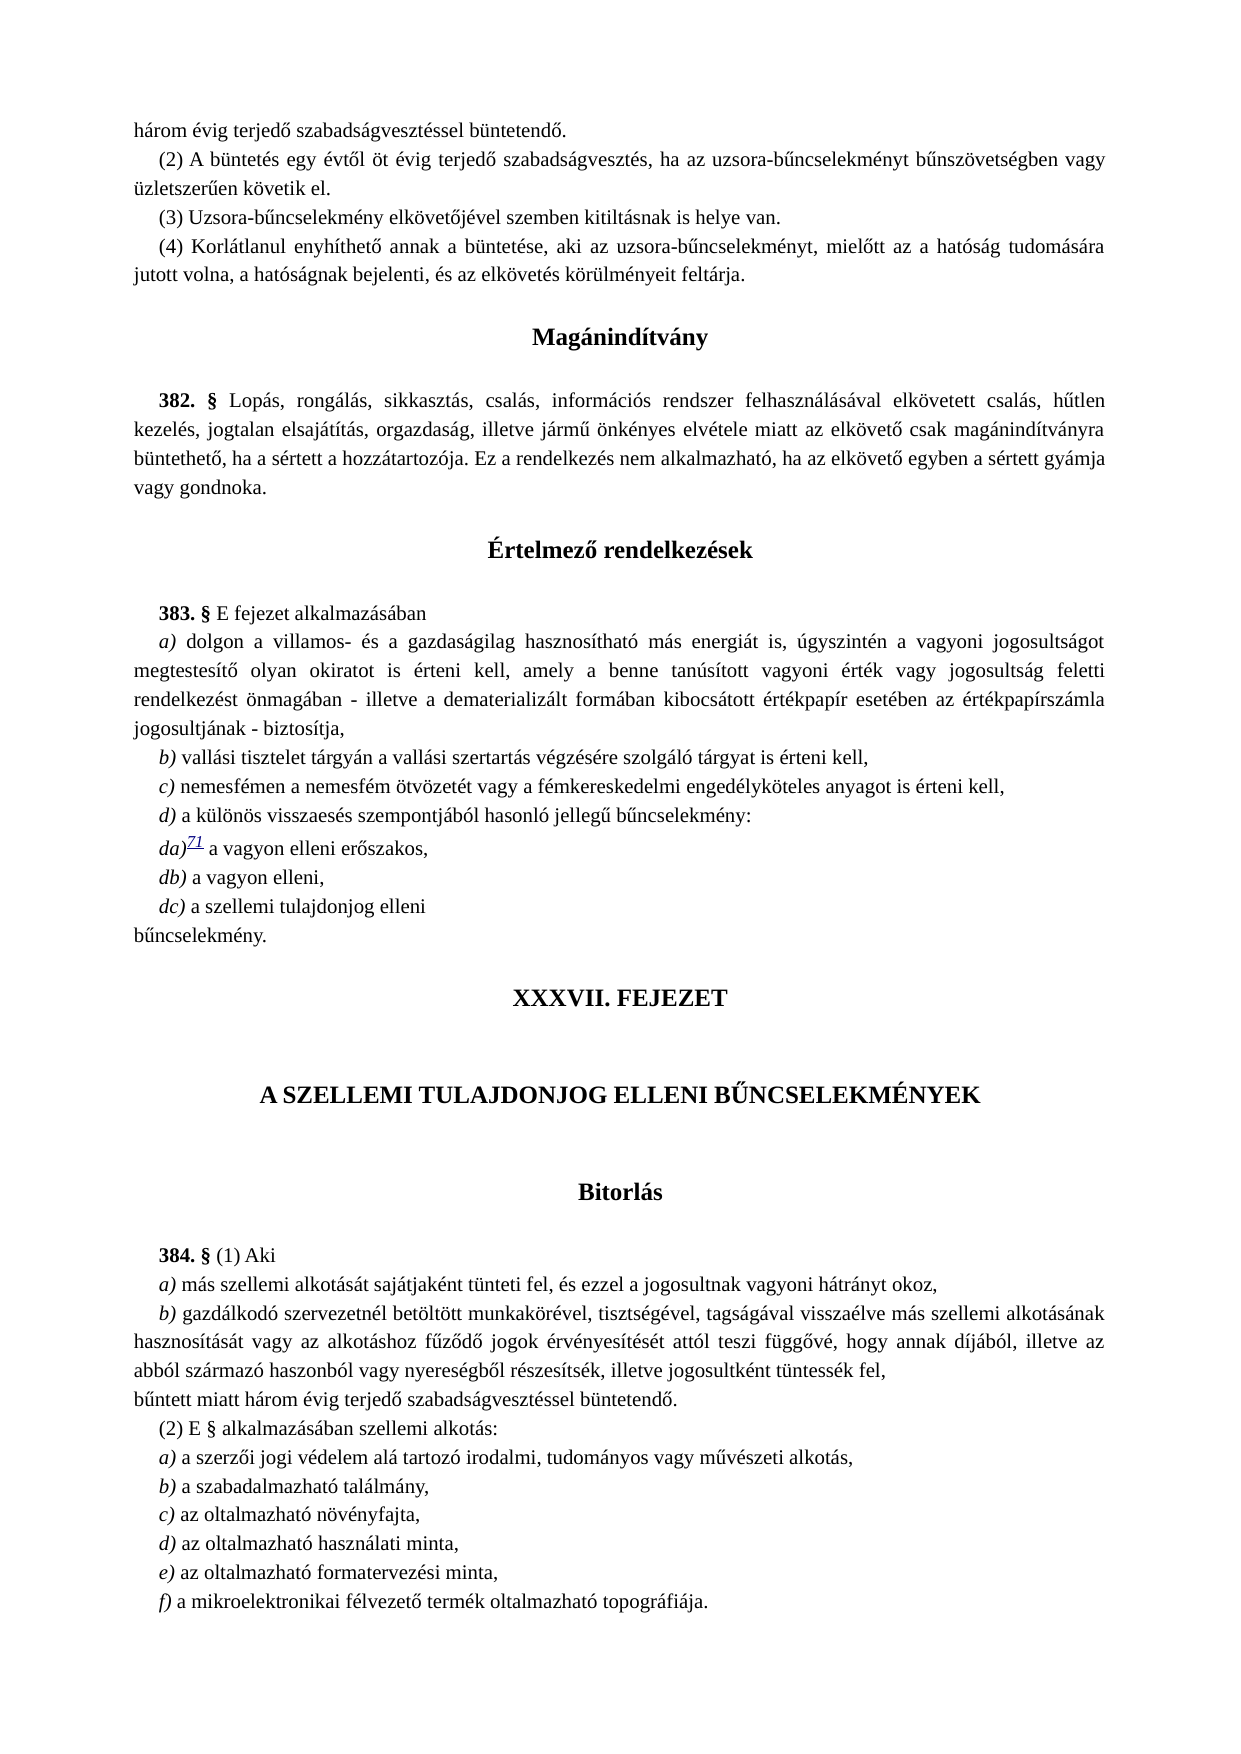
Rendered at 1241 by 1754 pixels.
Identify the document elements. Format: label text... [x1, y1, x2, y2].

text Bitorlás [134, 1177, 1106, 1206]
text dc) a szellemi tulajdonjog elleni [134, 894, 1106, 918]
text Magánindítvány [134, 322, 1106, 351]
text (2) E § alkalmazásában szellemi alkotás: [134, 1416, 1106, 1440]
text b) gazdálkodó szervezetnél betöltött munkakörével, tisztségével, tagságával visszaélve más szellemi alkotásának hasznosítását vagy az alkotáshoz fűződő jogok érvényesítését attól teszi függővé, hogy annak díjából, illetve az abból származó haszonból vagy nyereségből részesítsék, illetve jogosultként tüntessék fel, [134, 1300, 1106, 1382]
text d) a különös visszaesés szempontjából hasonló jellegű bűncselekmény: [134, 803, 1106, 827]
text XXXVII. FEJEZET [134, 983, 1106, 1012]
text (4) Korlátlanul enyhíthető annak a büntetése, aki az uzsora-bűncselekményt, mielőtt az a hatóság tudomására jutott volna, a hatóságnak bejelenti, és az elkövetés körülményeit feltárja. [134, 233, 1106, 286]
text (2) A büntetés egy évtől öt évig terjedő szabadságvesztés, ha az uzsora-bűncselekményt bűnszövetségben vagy üzletszerűen követik el. [134, 147, 1106, 200]
text a) a szerzői jogi védelem alá tartozó irodalmi, tudományos vagy művészeti alkotás, [134, 1445, 1106, 1469]
text c) nemesfémen a nemesfém ötvözetét vagy a fémkereskedelmi engedélyköteles anyagot is érteni kell, [134, 774, 1106, 798]
text A SZELLEMI TULAJDONJOG ELLENI BŰNCSELEKMÉNYEK [134, 1080, 1106, 1109]
text 382. § Lopás, rongálás, sikkasztás, csalás, információs rendszer felhasználásával elkövetett csalás, hűtlen kezelés, jogtalan elsajátítás, orgazdaság, illetve jármű önkényes elvétele miatt az elkövető csak magánindítványra büntethető, ha a sértett a hozzátartozója. Ez a rendelkezés nem alkalmazható, ha az elkövető egyben a sértett gyámja vagy gondnoka. [134, 388, 1106, 499]
text b) vallási tisztelet tárgyán a vallási szertartás végzésére szolgáló tárgyat is érteni kell, [134, 745, 1106, 769]
text bűncselekmény. [134, 923, 1106, 947]
text c) az oltalmazható növényfajta, [134, 1502, 1106, 1526]
text f) a mikroelektronikai félvezető termék oltalmazható topográfiája. [134, 1589, 1106, 1613]
text b) a szabadalmazható találmány, [134, 1473, 1106, 1498]
text db) a vagyon elleni, [134, 865, 1106, 889]
text három évig terjedő szabadságvesztéssel büntetendő. [134, 118, 1106, 142]
text e) az oltalmazható formatervezési minta, [134, 1560, 1106, 1584]
text a) más szellemi alkotását sajátjaként tünteti fel, és ezzel a jogosultnak vagyoni hátrányt okoz, [134, 1272, 1106, 1296]
text bűntett miatt három évig terjedő szabadságvesztéssel büntetendő. [134, 1387, 1106, 1411]
text 384. § (1) Aki [134, 1243, 1106, 1267]
text da)71 a vagyon elleni erőszakos, [134, 831, 1106, 859]
text 383. § E fejezet alkalmazásában [134, 601, 1106, 625]
text d) az oltalmazható használati minta, [134, 1531, 1106, 1555]
text a) dolgon a villamos- és a gazdaságilag hasznosítható más energiát is, úgyszintén a vagyoni jogosultságot megtestesítő olyan okiratot is érteni kell, amely a benne tanúsított vagyoni érték vagy jogosultság feletti rendelkezést önmagában - illetve a dematerializált formában kibocsátott értékpapír esetében az értékpapírszámla jogosultjának - biztosítja, [134, 629, 1106, 740]
text (3) Uzsora-bűncselekmény elkövetőjével szemben kitiltásnak is helye van. [134, 205, 1106, 229]
text Értelmező rendelkezések [134, 535, 1106, 564]
